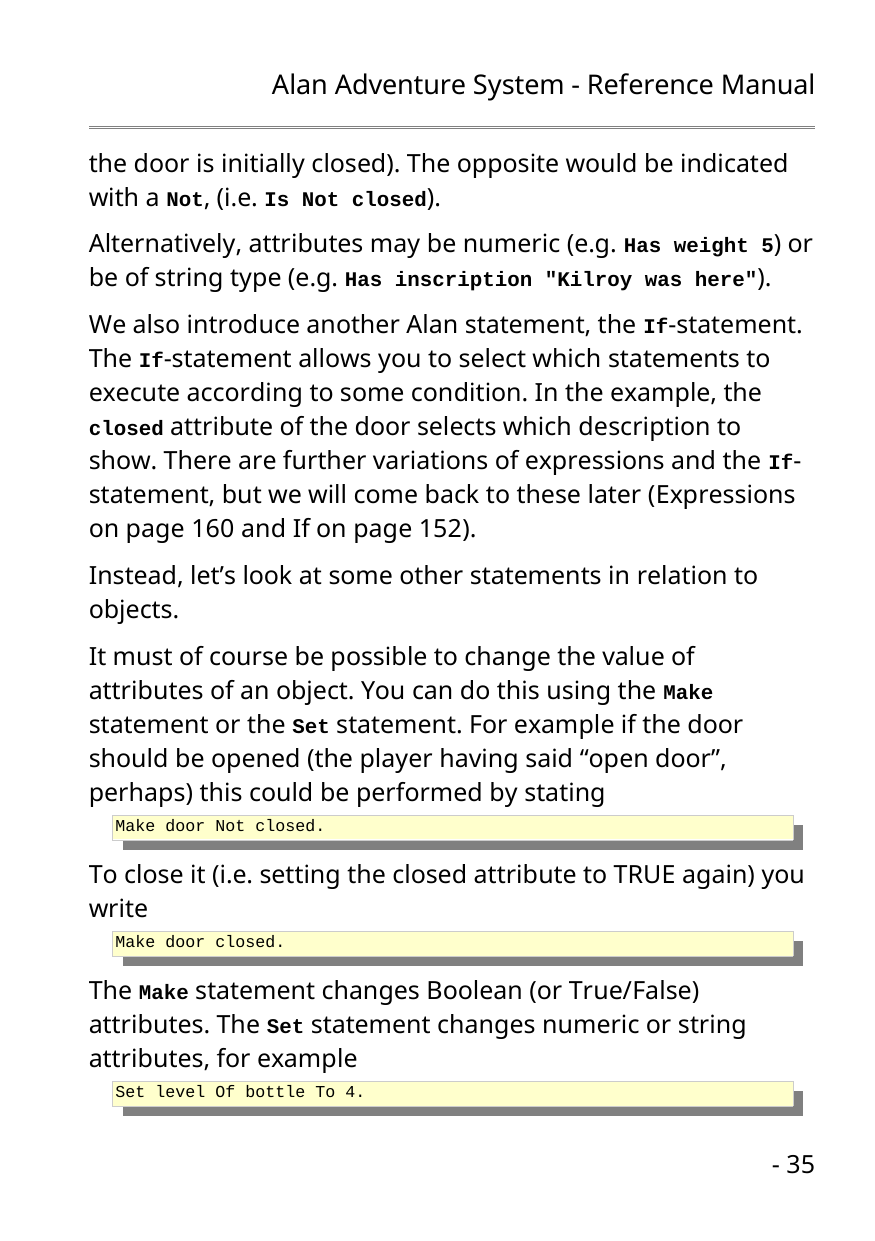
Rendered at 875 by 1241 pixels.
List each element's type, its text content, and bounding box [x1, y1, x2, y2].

text Make door Not closed. [113, 816, 793, 839]
text Make door closed. [113, 932, 793, 956]
text Set level Of bottle To 4. [113, 1082, 793, 1106]
text The Make statement changes Boolean (or True/False) attributes. The Set statement changes numeric or string attributes, for example [88, 973, 815, 1074]
text We also introduce another Alan statement, the If-statement. The If-state­ment allows you to select which statements to execute according to some con­dition. In the example, the closed attribute of the door selects which de­scription to show. There are further variations of expressions and the If-state­ment, but we will come back to these later (Expressions on page 122 and If on page 116). [88, 307, 815, 545]
text Instead, let’s look at some other statements in relation to objects. [88, 558, 815, 626]
text To close it (i.e. setting the closed attribute to TRUE again) you write [88, 857, 815, 924]
text the door is initially closed). The opposite would be indicated with a Not, (i.e. Is Not closed). [88, 146, 815, 213]
text Alternatively, attributes may be numeric (e.g. Has weight 5) or be of string type (e.g. Has inscription "Kilroy was here"). [88, 226, 815, 294]
text It must of course be possible to change the value of attributes of an object. You can do this using the Make statement or the Set statement. For example if the door should be opened (the player having said “open door”, perhaps) this could be performed by stating [88, 639, 815, 808]
